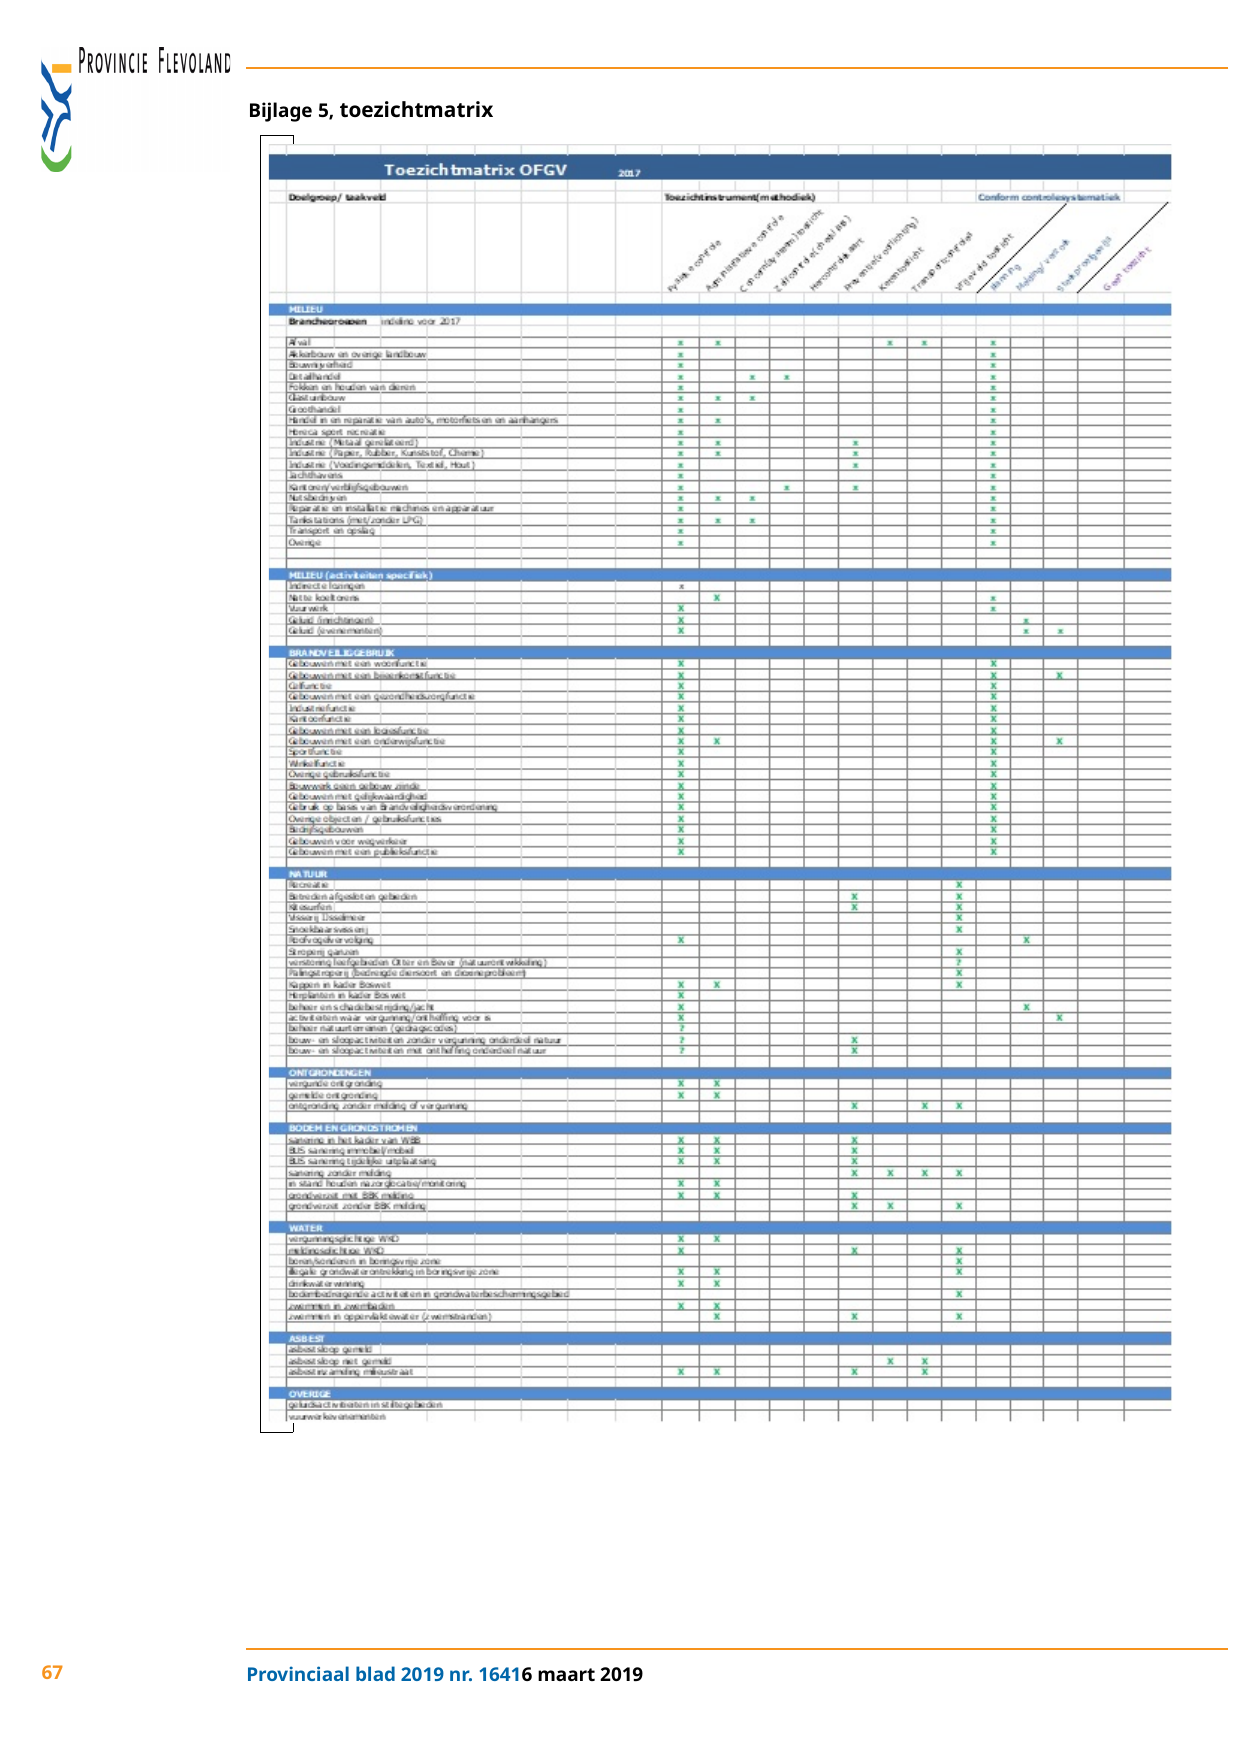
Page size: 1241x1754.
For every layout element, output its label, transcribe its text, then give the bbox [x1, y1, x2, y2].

picture [41, 47, 231, 172]
text Bijlage 5, toezichtmatrix [248, 95, 1152, 123]
picture [268, 144, 1173, 1423]
